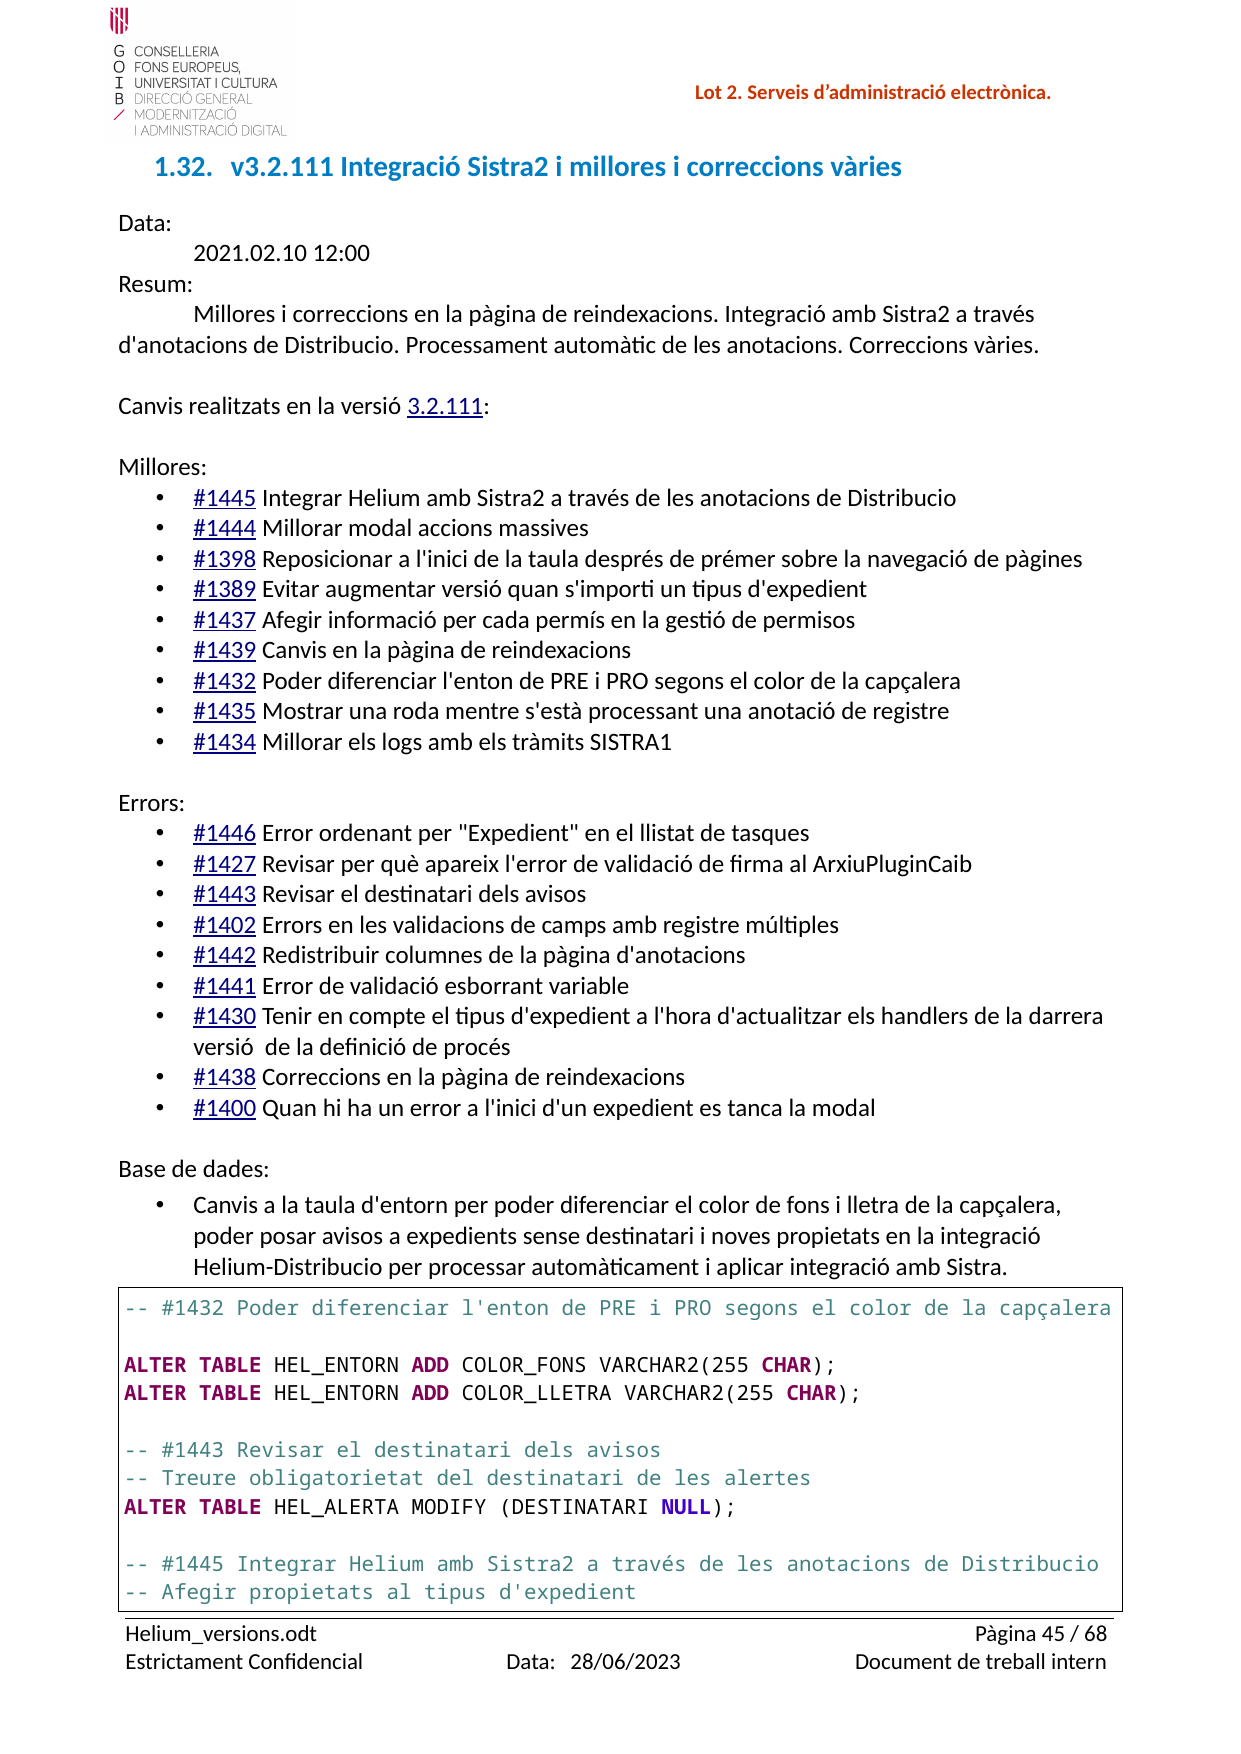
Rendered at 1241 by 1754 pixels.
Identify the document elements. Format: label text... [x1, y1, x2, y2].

list #1444 Millorar modal accions massives [156, 512, 1122, 543]
table_header -- #1432 Poder diferenciar l'enton de PRE i PRO segons el color de la capçalera ALTER TABLE HEL_ENTORN ADD COLOR_FONS VARCHAR2(255 CHAR); ALTER TABLE HEL_ENTORN ADD COLOR_LLETRA VARCHAR2(255 CHAR); -- #1443 Revisar el destinatari dels avisos -- Treure obligatorietat del destinatari de les alertes ALTER TABLE HEL_ALERTA MODIFY (DESTINATARI NULL); -- #1445 Integrar Helium amb Sistra2 a través de les anotacions de Distribucio -- Afegir propietats al tipus d'expedient [119, 1288, 1122, 1611]
list #1441 Error de validació esborrant variable [156, 970, 1122, 1001]
text Millores: [118, 451, 1122, 482]
list #1438 Correccions en la pàgina de reindexacions [156, 1062, 1122, 1092]
text Resum: [118, 268, 1122, 298]
list #1442 Redistribuir columnes de la pàgina d'anotacions [156, 939, 1122, 970]
list #1439 Canvis en la pàgina de reindexacions [156, 634, 1122, 665]
text Errors: [118, 787, 1122, 817]
list #1402 Errors en les validacions de camps amb registre múltiples [156, 909, 1122, 939]
text Canvis realitzats en la versió 3.2.111: [118, 390, 1122, 421]
list #1443 Revisar el destinatari dels avisos [156, 878, 1122, 909]
list #1427 Revisar per què apareix l'error de validació de firma al ArxiuPluginCaib [156, 848, 1122, 878]
list #1398 Reposicionar a l'inici de la taula després de prémer sobre la navegació de pàgines [156, 543, 1122, 573]
list #1400 Quan hi ha un error a l'inici d'un expedient es tanca la modal [156, 1092, 1122, 1123]
text Base de dades: [118, 1153, 1122, 1184]
list #1437 Afegir informació per cada permís en la gestió de permisos [156, 604, 1122, 634]
list #1430 Tenir en compte el tipus d'expedient a l'hora d'actualitzar els handlers de la darrera versió de la definició de procés [156, 1001, 1122, 1062]
text 2021.02.10 12:00 [118, 237, 1122, 268]
list Canvis a la taula d'entorn per poder diferenciar el color de fons i lletra de la capçalera, poder posar avisos a expedients sense destinatari i noves propietats en la integració Helium-Distribucio per processar automàticament i aplicar integració amb Sistra. [156, 1189, 1122, 1281]
subtitle v3.2.111 Integració Sistra2 i millores i correccions vàries [153, 148, 1122, 183]
text Millores i correccions en la pàgina de reindexacions. Integració amb Sistra2 a través d'anotacions de Distribucio. Processament automàtic de les anotacions. Correccions vàries. [118, 298, 1122, 359]
text Data: [118, 207, 1122, 237]
list #1434 Millorar els logs amb els tràmits SISTRA1 [156, 726, 1122, 756]
list #1389 Evitar augmentar versió quan s'importi un tipus d'expedient [156, 573, 1122, 604]
list #1446 Error ordenant per "Expedient" en el llistat de tasques [156, 817, 1122, 848]
list #1432 Poder diferenciar l'enton de PRE i PRO segons el color de la capçalera [156, 665, 1122, 695]
list #1445 Integrar Helium amb Sistra2 a través de les anotacions de Distribucio [156, 482, 1122, 512]
picture [100, 0, 297, 144]
list #1435 Mostrar una roda mentre s'està processant una anotació de registre [156, 695, 1122, 726]
